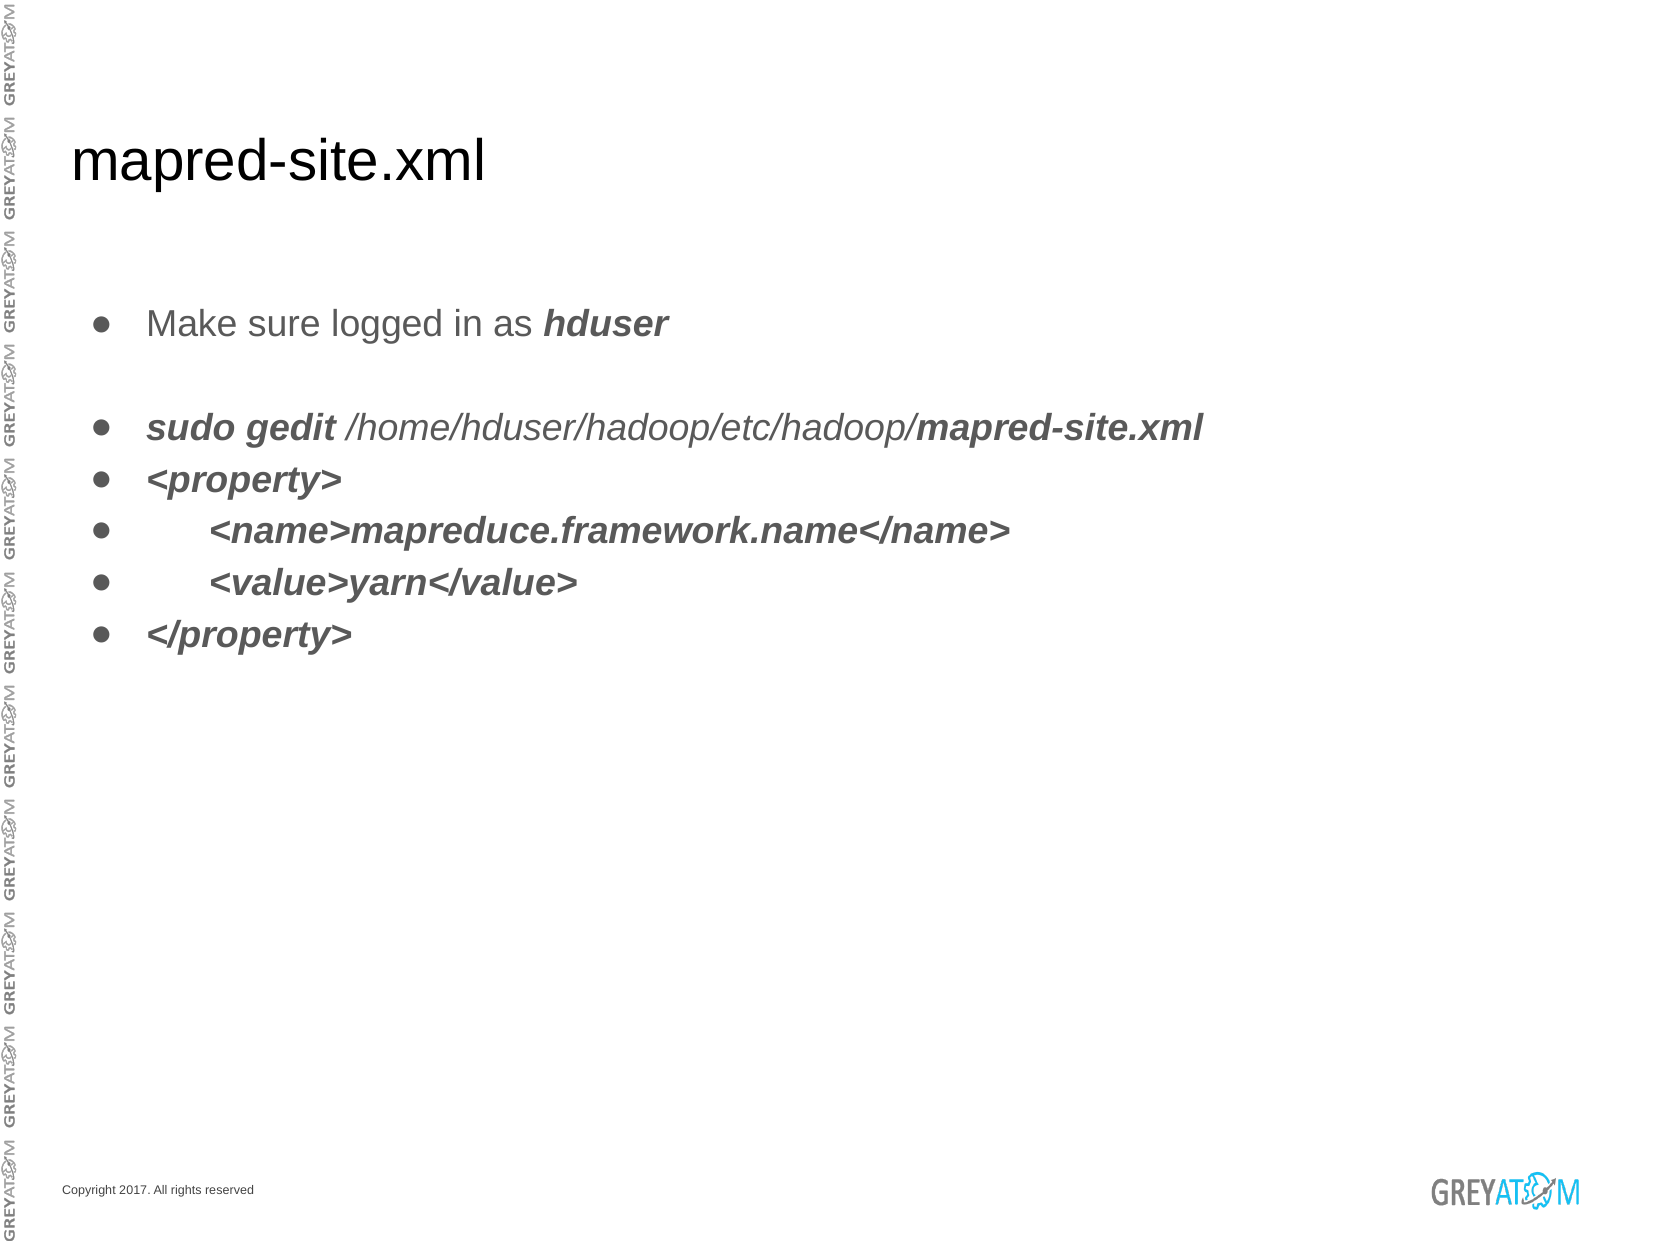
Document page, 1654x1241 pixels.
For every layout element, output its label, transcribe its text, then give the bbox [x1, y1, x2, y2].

picture [1, 458, 17, 560]
picture [1, 344, 17, 447]
picture [1, 1140, 17, 1241]
picture [1, 685, 17, 788]
text_box mapred-site.xml [56, 107, 1597, 245]
picture [1430, 1168, 1581, 1212]
picture [1, 1026, 17, 1128]
picture [1, 572, 17, 674]
picture [1, 4, 17, 106]
picture [1, 117, 17, 220]
picture [1, 799, 17, 901]
picture [1, 912, 17, 1015]
text_box Make sure logged in as hduser sudo gedit /home/hduser/hadoop/etc/hadoop/mapred-site.xml <property> <name>mapreduce.framework.name</name> <value>yarn</value> </property> [56, 277, 1597, 1102]
picture [1, 231, 17, 333]
